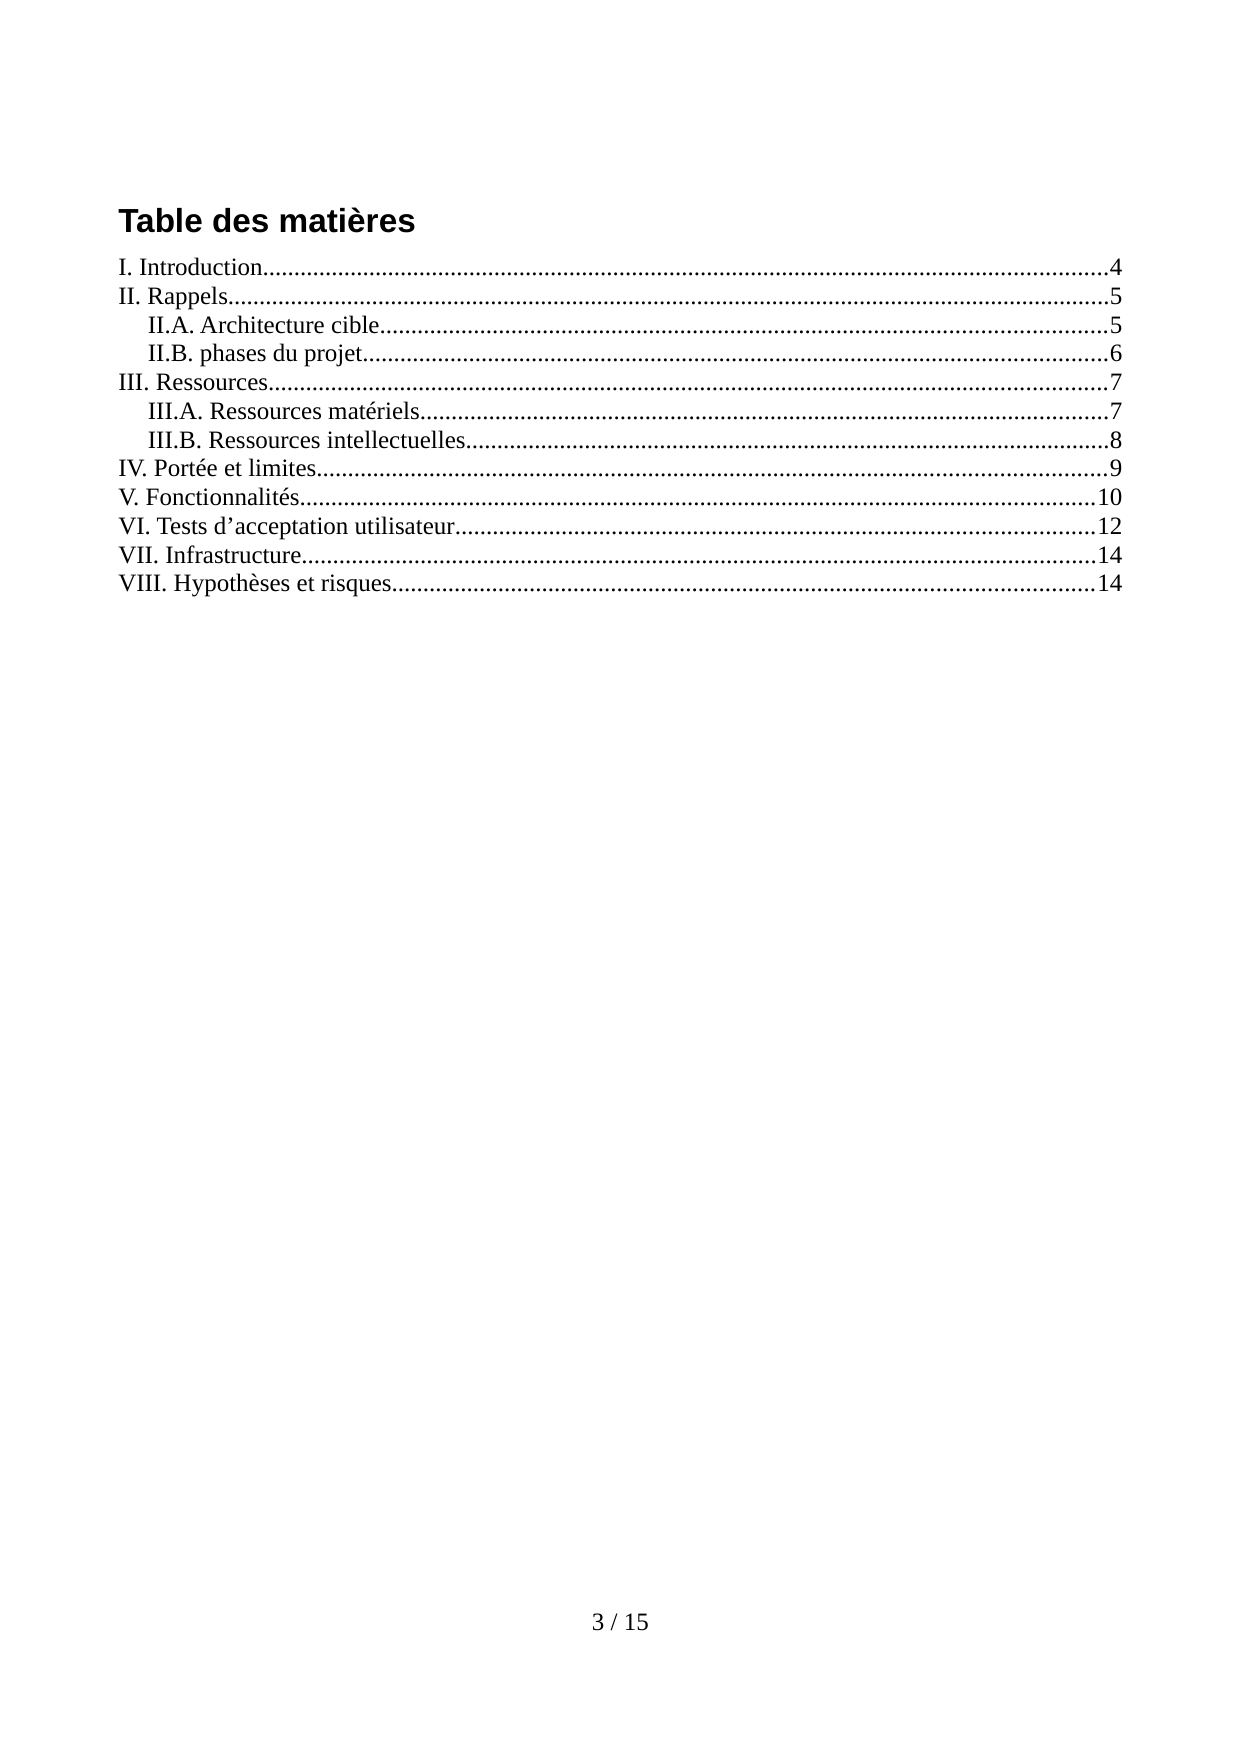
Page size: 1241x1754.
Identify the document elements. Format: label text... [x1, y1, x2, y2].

text III.A. Ressources matériels 7 [148, 396, 1122, 425]
text III. Ressources 7 [118, 367, 1122, 396]
text II.A. Architecture cible 5 [148, 310, 1122, 338]
text III.B. Ressources intellectuelles 8 [148, 425, 1122, 453]
text VIII. Hypothèses et risques 14 [118, 568, 1122, 597]
text V. Fonctionnalités 10 [118, 482, 1122, 511]
text IV. Portée et limites 9 [118, 453, 1122, 482]
text VII. Infrastructure 14 [118, 540, 1122, 568]
text II.B. phases du projet 6 [148, 338, 1122, 367]
text I. Introduction 4 [118, 252, 1122, 281]
text II. Rappels 5 [118, 281, 1122, 310]
subtitle Table des matières [118, 201, 1122, 240]
text VI. Tests d’acceptation utilisateur 12 [118, 511, 1122, 540]
